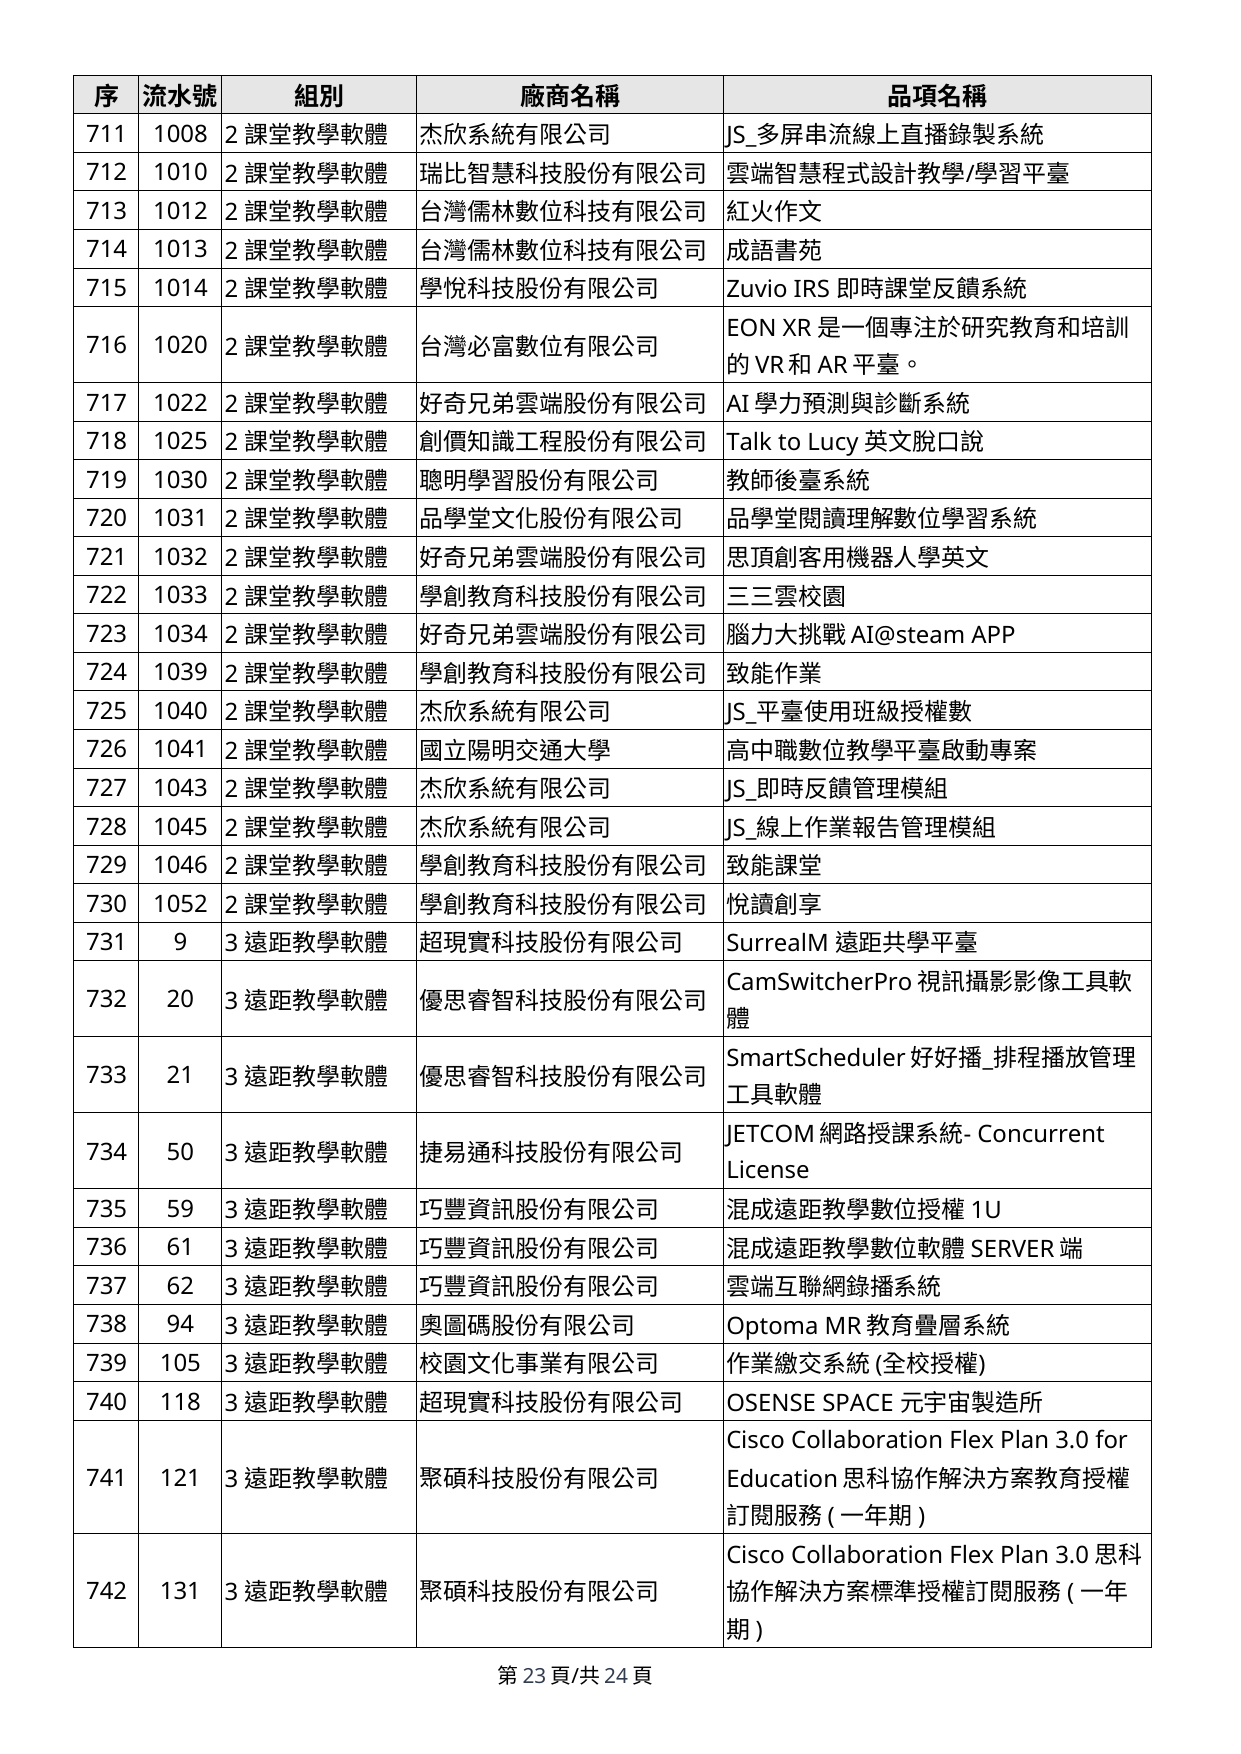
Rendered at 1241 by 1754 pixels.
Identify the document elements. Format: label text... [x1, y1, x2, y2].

table_cell 瑞比智慧科技股份有限公司 [417, 153, 723, 190]
table_cell 品學堂文化股份有限公司 [417, 499, 723, 536]
table_cell 720 [74, 499, 138, 536]
table_cell 2 課堂教學軟體 [222, 614, 416, 652]
table_cell JS_即時反饋管理模組 [724, 769, 1151, 806]
table_cell 728 [74, 807, 138, 844]
table_cell 混成遠距教學數位授權1U [724, 1189, 1151, 1227]
table_cell 悅讀創享 [724, 884, 1151, 922]
table_cell 1039 [139, 653, 221, 690]
table_cell JS_平臺使用班級授權數 [724, 691, 1151, 729]
table_cell Zuvio IRS 即時課堂反饋系統 [724, 269, 1151, 306]
table_cell 1012 [139, 191, 221, 229]
table_cell Optoma MR教育疊層系統 [724, 1305, 1151, 1342]
table_header 組別 [222, 76, 416, 113]
table_cell 學悅科技股份有限公司 [417, 269, 723, 306]
table_cell 3 遠距教學軟體 [222, 1228, 416, 1265]
table_cell 學創教育科技股份有限公司 [417, 576, 723, 613]
table_cell CamSwitcherPro視訊攝影影像工具軟體 [724, 961, 1151, 1036]
table_cell 50 [139, 1113, 221, 1188]
table_cell 學創教育科技股份有限公司 [417, 653, 723, 690]
table_cell 學創教育科技股份有限公司 [417, 884, 723, 922]
table_cell 聚碩科技股份有限公司 [417, 1421, 723, 1533]
table_cell 巧豐資訊股份有限公司 [417, 1266, 723, 1304]
table_cell 1013 [139, 230, 221, 267]
table_cell 超現實科技股份有限公司 [417, 1382, 723, 1419]
table_cell EON XR 是一個專注於研究教育和培訓的VR和AR平臺。 [724, 307, 1151, 382]
table_cell 20 [139, 961, 221, 1036]
table_cell 725 [74, 691, 138, 729]
table_cell 聰明學習股份有限公司 [417, 460, 723, 498]
table_cell 718 [74, 422, 138, 459]
table_cell 1020 [139, 307, 221, 382]
table_cell 杰欣系統有限公司 [417, 114, 723, 152]
table_cell 3 遠距教學軟體 [222, 1305, 416, 1342]
table_cell 2 課堂教學軟體 [222, 730, 416, 767]
table_cell OSENSE SPACE 元宇宙製造所 [724, 1382, 1151, 1419]
table_cell 3 遠距教學軟體 [222, 1266, 416, 1304]
table_cell 致能課堂 [724, 846, 1151, 883]
table_cell 2 課堂教學軟體 [222, 576, 416, 613]
table_cell 735 [74, 1189, 138, 1227]
table_cell 1045 [139, 807, 221, 844]
table_cell 730 [74, 884, 138, 922]
table_cell 3 遠距教學軟體 [222, 1113, 416, 1188]
table_cell Cisco Collaboration Flex Plan 3.0思科協作解決方案標準授權訂閱服務 ( 一年期 ) [724, 1534, 1151, 1647]
table_cell 740 [74, 1382, 138, 1419]
table_cell 巧豐資訊股份有限公司 [417, 1189, 723, 1227]
table_cell 三三雲校園 [724, 576, 1151, 613]
table_cell 733 [74, 1037, 138, 1112]
table_cell 3 遠距教學軟體 [222, 1189, 416, 1227]
table_cell 715 [74, 269, 138, 306]
table_cell 2 課堂教學軟體 [222, 537, 416, 575]
table_cell 2 課堂教學軟體 [222, 460, 416, 498]
table_cell 3 遠距教學軟體 [222, 923, 416, 960]
table_cell 巧豐資訊股份有限公司 [417, 1228, 723, 1265]
table_cell 717 [74, 383, 138, 421]
table_cell 好奇兄弟雲端股份有限公司 [417, 537, 723, 575]
table_cell 1033 [139, 576, 221, 613]
table_cell 61 [139, 1228, 221, 1265]
table_cell 2 課堂教學軟體 [222, 307, 416, 382]
table_header 序 [74, 76, 138, 113]
table_cell 105 [139, 1344, 221, 1381]
table_cell 1030 [139, 460, 221, 498]
table_cell 2 課堂教學軟體 [222, 191, 416, 229]
table_cell 2 課堂教學軟體 [222, 230, 416, 267]
table_cell 2 課堂教學軟體 [222, 884, 416, 922]
table_cell 台灣儒林數位科技有限公司 [417, 230, 723, 267]
table_cell 超現實科技股份有限公司 [417, 923, 723, 960]
table_cell SurrealM 遠距共學平臺 [724, 923, 1151, 960]
table_header 廠商名稱 [417, 76, 723, 113]
table_cell 2 課堂教學軟體 [222, 653, 416, 690]
table_cell 118 [139, 1382, 221, 1419]
table_cell Talk to Lucy 英文脫口說 [724, 422, 1151, 459]
table_cell 1034 [139, 614, 221, 652]
table_cell 品學堂閱讀理解數位學習系統 [724, 499, 1151, 536]
table_cell 台灣必富數位有限公司 [417, 307, 723, 382]
table_cell 727 [74, 769, 138, 806]
table_cell 2 課堂教學軟體 [222, 769, 416, 806]
table_cell 722 [74, 576, 138, 613]
table_cell 好奇兄弟雲端股份有限公司 [417, 383, 723, 421]
table_cell 杰欣系統有限公司 [417, 769, 723, 806]
table_cell 724 [74, 653, 138, 690]
table_cell 高中職數位教學平臺啟動專案 [724, 730, 1151, 767]
table_cell Cisco Collaboration Flex Plan 3.0 for Education思科協作解決方案教育授權訂閱服務 ( 一年期 ) [724, 1421, 1151, 1533]
table_header 品項名稱 [724, 76, 1151, 113]
table_cell 3 遠距教學軟體 [222, 961, 416, 1036]
table_cell 2 課堂教學軟體 [222, 153, 416, 190]
table_cell 2 課堂教學軟體 [222, 499, 416, 536]
table_cell 737 [74, 1266, 138, 1304]
table_cell 3 遠距教學軟體 [222, 1382, 416, 1419]
table_cell 1043 [139, 769, 221, 806]
table_cell 714 [74, 230, 138, 267]
table_cell 聚碩科技股份有限公司 [417, 1534, 723, 1647]
table_cell 742 [74, 1534, 138, 1647]
table_cell 732 [74, 961, 138, 1036]
table_cell 混成遠距教學數位軟體SERVER端 [724, 1228, 1151, 1265]
table_cell 713 [74, 191, 138, 229]
table_cell 94 [139, 1305, 221, 1342]
table_cell 1052 [139, 884, 221, 922]
table_cell 台灣儒林數位科技有限公司 [417, 191, 723, 229]
table_cell 作業繳交系統 (全校授權) [724, 1344, 1151, 1381]
table_cell 奧圖碼股份有限公司 [417, 1305, 723, 1342]
table_cell 729 [74, 846, 138, 883]
table_cell 3 遠距教學軟體 [222, 1421, 416, 1533]
table_cell 2 課堂教學軟體 [222, 691, 416, 729]
table_header 流水號 [139, 76, 221, 113]
table_cell 1040 [139, 691, 221, 729]
table_cell 9 [139, 923, 221, 960]
table_cell 1008 [139, 114, 221, 152]
table_cell 741 [74, 1421, 138, 1533]
table_cell 2 課堂教學軟體 [222, 114, 416, 152]
table_cell 致能作業 [724, 653, 1151, 690]
table_cell 1014 [139, 269, 221, 306]
table_cell 21 [139, 1037, 221, 1112]
table_cell 1046 [139, 846, 221, 883]
table_cell 腦力大挑戰AI@steam APP [724, 614, 1151, 652]
table_cell 國立陽明交通大學 [417, 730, 723, 767]
table_cell 校園文化事業有限公司 [417, 1344, 723, 1381]
table_cell 雲端智慧程式設計教學/學習平臺 [724, 153, 1151, 190]
table_cell 711 [74, 114, 138, 152]
table_cell 721 [74, 537, 138, 575]
table_cell AI學力預測與診斷系統 [724, 383, 1151, 421]
table_cell 杰欣系統有限公司 [417, 691, 723, 729]
table_cell 2 課堂教學軟體 [222, 846, 416, 883]
table_cell 2 課堂教學軟體 [222, 422, 416, 459]
table_cell 創價知識工程股份有限公司 [417, 422, 723, 459]
table_cell 736 [74, 1228, 138, 1265]
table_cell 杰欣系統有限公司 [417, 807, 723, 844]
table_cell 723 [74, 614, 138, 652]
table_cell 712 [74, 153, 138, 190]
table_cell 738 [74, 1305, 138, 1342]
table_cell SmartScheduler好好播_排程播放管理工具軟體 [724, 1037, 1151, 1112]
table_cell 734 [74, 1113, 138, 1188]
table_cell 2 課堂教學軟體 [222, 383, 416, 421]
table_cell 3 遠距教學軟體 [222, 1344, 416, 1381]
table_cell 雲端互聯網錄播系統 [724, 1266, 1151, 1304]
table_cell 2 課堂教學軟體 [222, 269, 416, 306]
table_cell 739 [74, 1344, 138, 1381]
table_cell 62 [139, 1266, 221, 1304]
table_cell 學創教育科技股份有限公司 [417, 846, 723, 883]
table_cell 1025 [139, 422, 221, 459]
table_cell 1041 [139, 730, 221, 767]
table_cell 121 [139, 1421, 221, 1533]
table_cell 3 遠距教學軟體 [222, 1534, 416, 1647]
table_cell 好奇兄弟雲端股份有限公司 [417, 614, 723, 652]
table_cell JS_多屏串流線上直播錄製系統 [724, 114, 1151, 152]
table_cell 捷易通科技股份有限公司 [417, 1113, 723, 1188]
table_cell 716 [74, 307, 138, 382]
table_cell 731 [74, 923, 138, 960]
table_cell 2 課堂教學軟體 [222, 807, 416, 844]
table_cell 131 [139, 1534, 221, 1647]
table_cell 成語書苑 [724, 230, 1151, 267]
table_cell JETCOM網路授課系統- Concurrent License [724, 1113, 1151, 1188]
table_cell 優思睿智科技股份有限公司 [417, 1037, 723, 1112]
table_cell 紅火作文 [724, 191, 1151, 229]
table_cell 教師後臺系統 [724, 460, 1151, 498]
table_cell 1032 [139, 537, 221, 575]
table_cell 1022 [139, 383, 221, 421]
table_cell 3 遠距教學軟體 [222, 1037, 416, 1112]
table_cell 優思睿智科技股份有限公司 [417, 961, 723, 1036]
table_cell 1031 [139, 499, 221, 536]
table_cell JS_線上作業報告管理模組 [724, 807, 1151, 844]
table_cell 1010 [139, 153, 221, 190]
table_cell 726 [74, 730, 138, 767]
table_cell 59 [139, 1189, 221, 1227]
table_cell 思頂創客用機器人學英文 [724, 537, 1151, 575]
table_cell 719 [74, 460, 138, 498]
